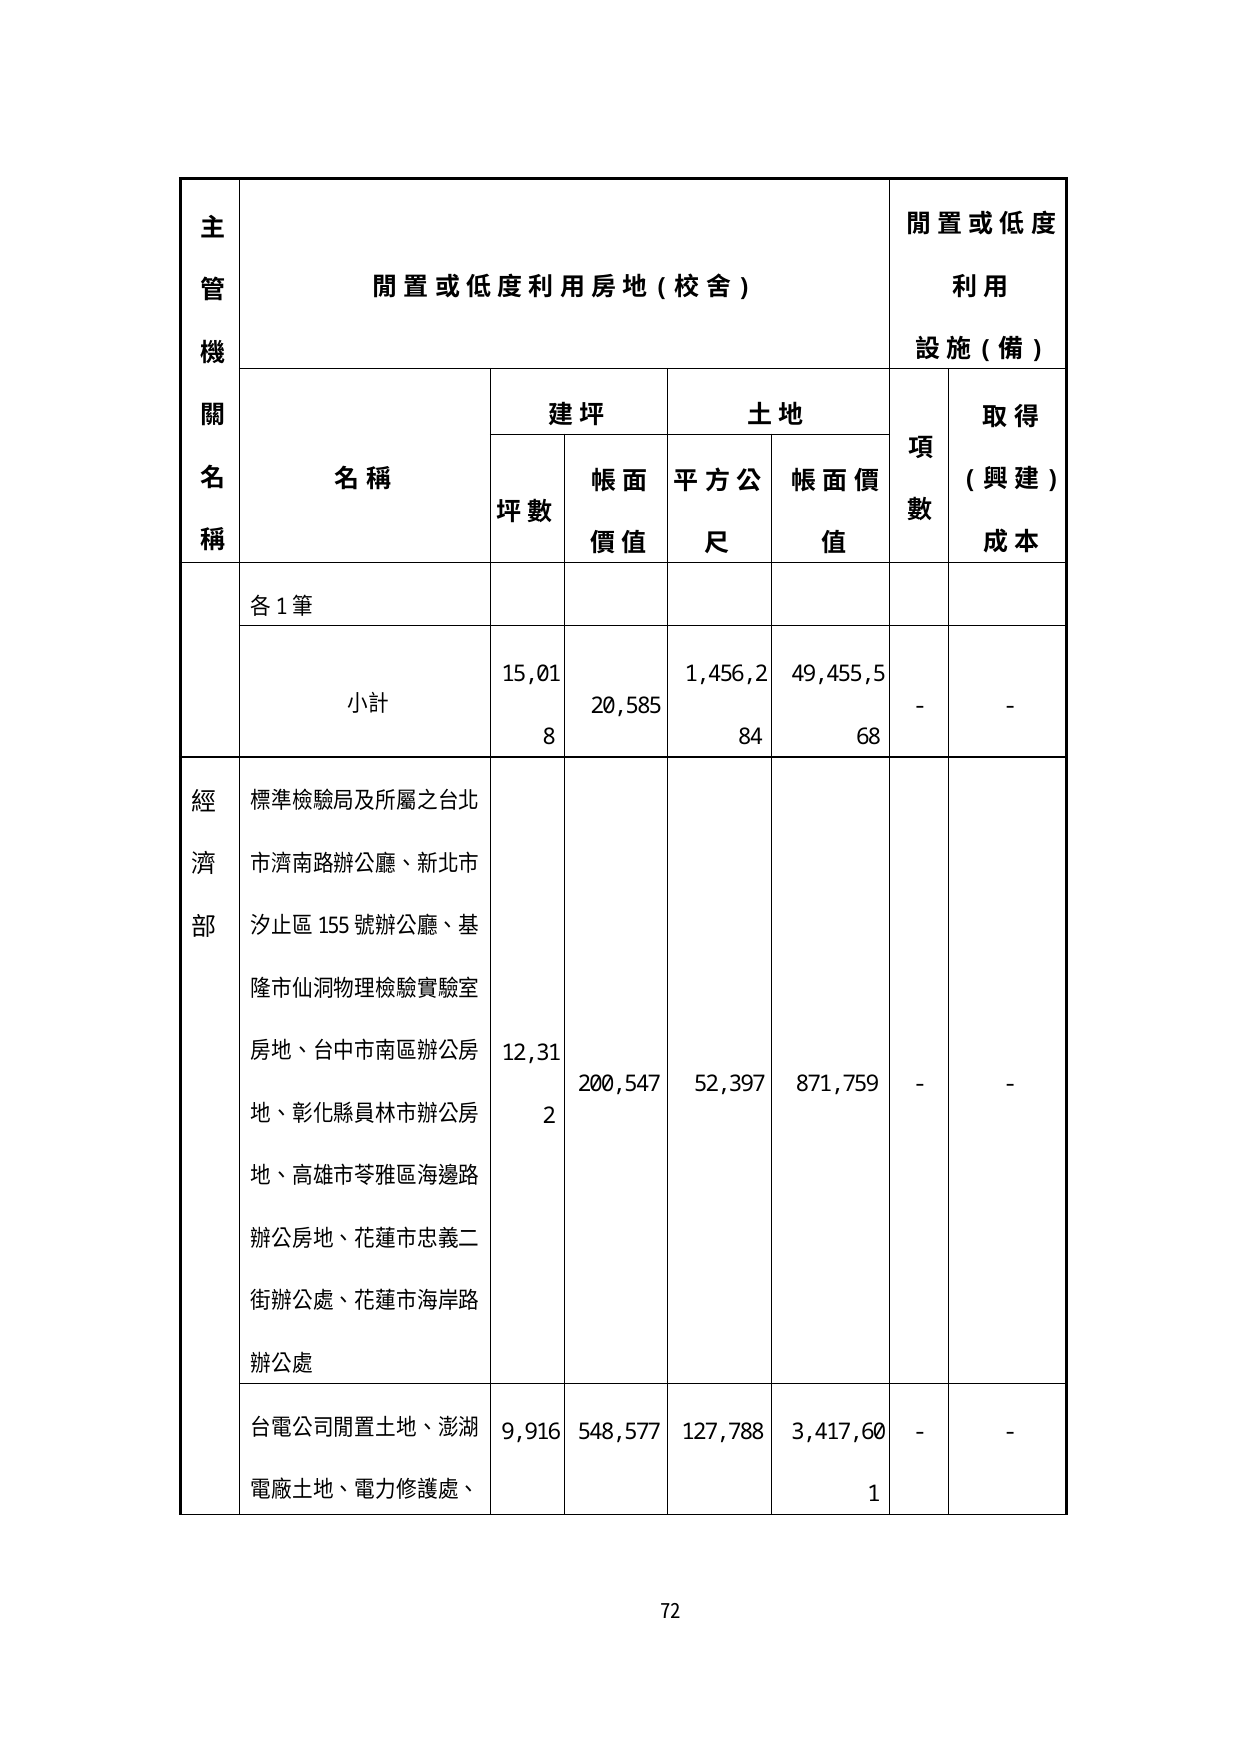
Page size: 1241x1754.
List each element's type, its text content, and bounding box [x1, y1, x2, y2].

table_cell 52,397 [668, 758, 771, 1382]
table_cell - [890, 1384, 948, 1514]
table_cell 127,788 [668, 1384, 771, 1514]
table_cell 548,577 [565, 1384, 667, 1514]
table_cell 土地 [668, 369, 889, 433]
table_cell 小計 [240, 626, 490, 756]
table_header 閒置或低度利用 設施(備) [890, 180, 1065, 368]
table_cell - [949, 758, 1065, 1382]
table_cell 9,916 [491, 1384, 564, 1514]
table_cell - [890, 758, 948, 1382]
table_cell 帳面價值 [772, 435, 889, 562]
table_cell 20,585 [565, 626, 667, 756]
table_cell 標準檢驗局及所屬之台北市濟南路辦公廳、新北市汐止區155號辦公廳、基隆市仙洞物理檢驗實驗室房地、台中市南區辦公房地、彰化縣員林市辦公房地、高雄市苓雅區海邊路辦公房地、花蓮市忠義二街辦公處、花蓮市海岸路辦公處 [240, 758, 490, 1382]
table_cell 3,417,601 [772, 1384, 889, 1514]
table_cell - [949, 1384, 1065, 1514]
table_cell - [890, 563, 948, 625]
table_header 主管機關 名稱 [182, 180, 239, 562]
table_cell 200,547 [565, 758, 667, 1382]
table_cell 項數 [890, 369, 948, 562]
table_cell 平方公尺 [668, 435, 771, 562]
table_cell 各1筆 [240, 563, 490, 625]
table_cell 帳面價值 [565, 435, 667, 562]
table_cell 坪數 [491, 435, 564, 562]
table_cell 名稱 [240, 369, 490, 562]
table_cell [668, 563, 771, 625]
table_cell 取得(興建) 成本 [949, 369, 1065, 562]
table_cell - [949, 563, 1065, 625]
table_cell - [491, 563, 564, 625]
table_header 閒置或低度利用房地(校舍) [240, 180, 889, 368]
table_cell - [890, 626, 948, 756]
table_cell 經濟部 [182, 758, 239, 1514]
table_cell 871,759 [772, 758, 889, 1382]
table_cell - [949, 626, 1065, 756]
table_cell 1,456,284 [668, 626, 771, 756]
table_cell 12,312 [491, 758, 564, 1382]
table_cell - [565, 563, 667, 625]
table_cell 49,455,568 [772, 626, 889, 756]
table_cell 15,018 [491, 626, 564, 756]
table_cell [182, 563, 239, 756]
table_cell 台電公司閒置土地、澎湖電廠土地、電力修護處、 [240, 1384, 490, 1514]
table_cell 建坪 [491, 369, 667, 433]
table_cell [772, 563, 889, 625]
